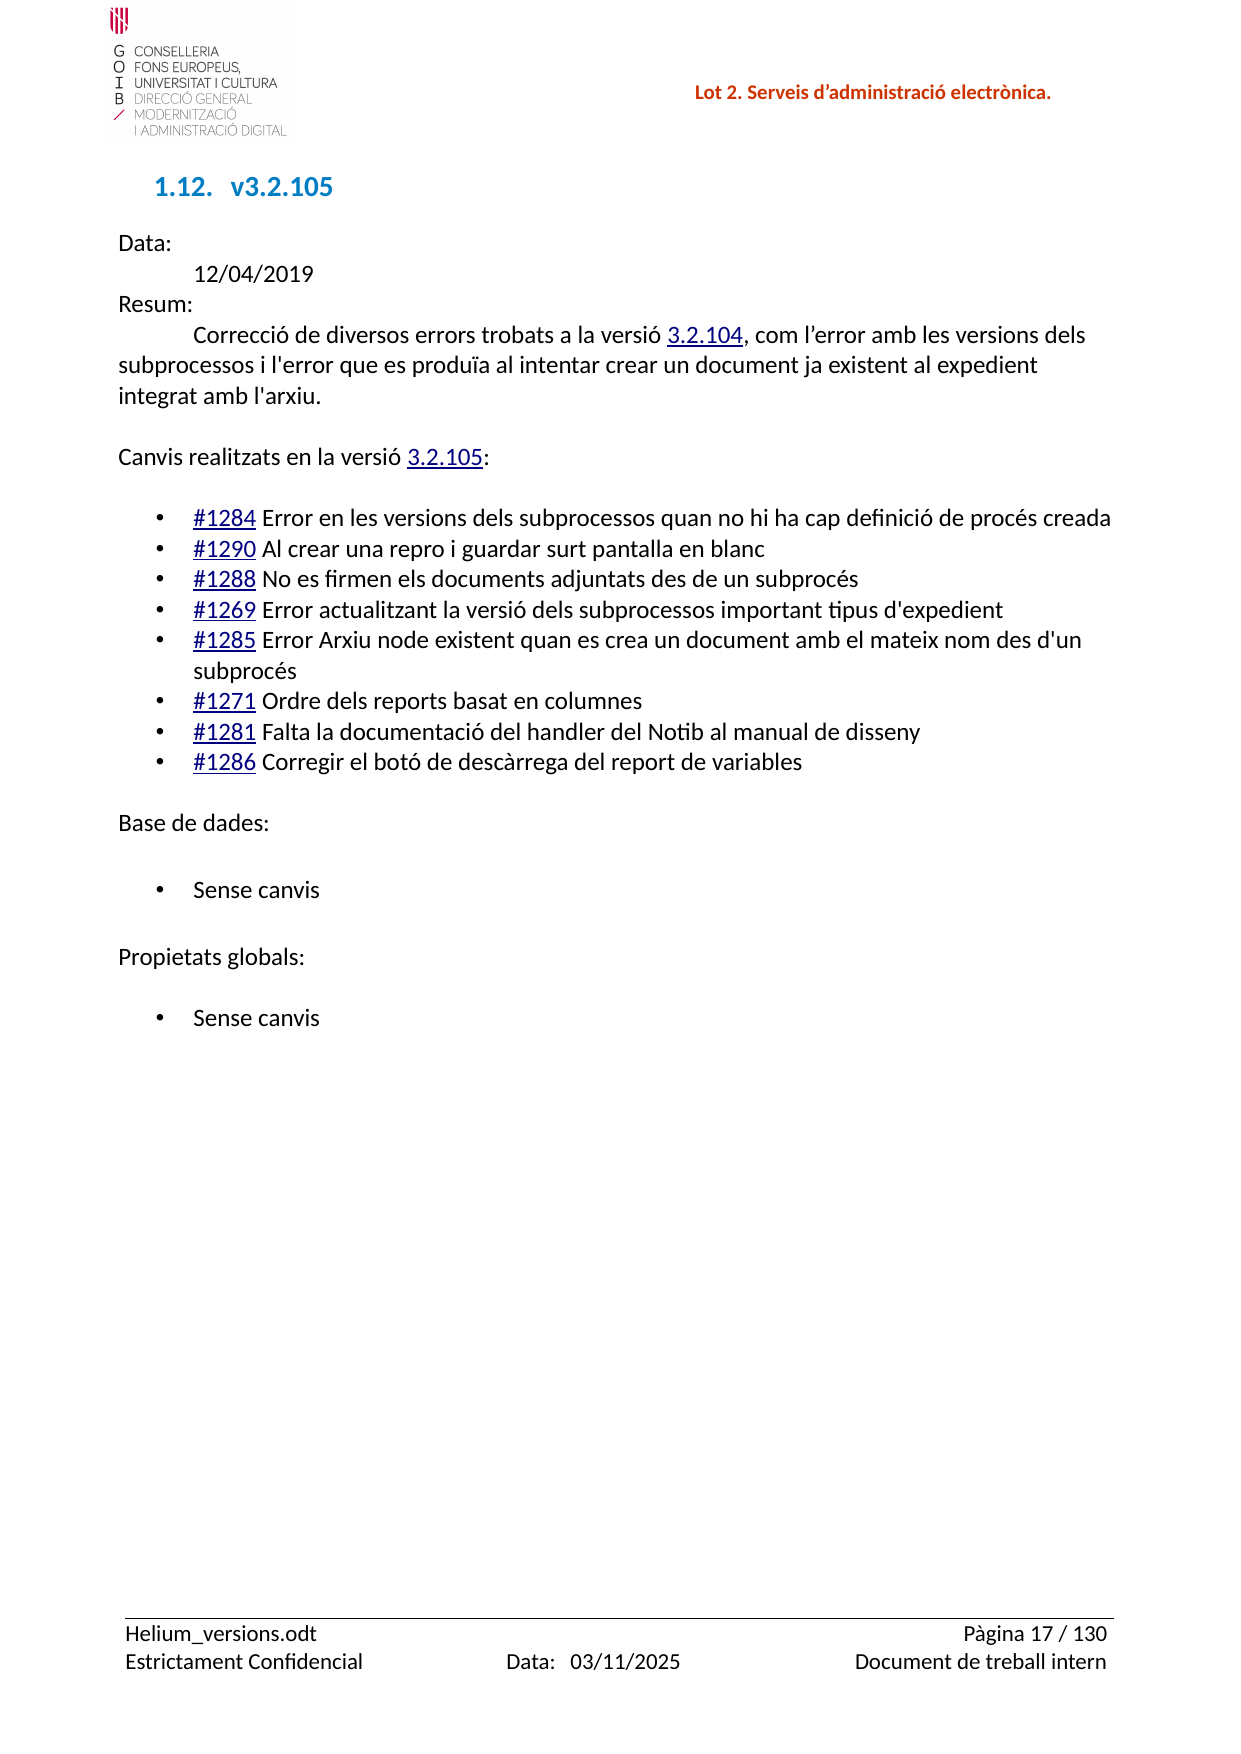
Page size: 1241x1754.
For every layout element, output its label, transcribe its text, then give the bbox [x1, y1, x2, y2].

list #1285 Error Arxiu node existent quan es crea un document amb el mateix nom des d'un subprocés [156, 624, 1122, 685]
list #1284 Error en les versions dels subprocessos quan no hi ha cap definició de procés creada [156, 502, 1122, 533]
picture [100, 0, 297, 144]
list #1271 Ordre dels reports basat en columnes [156, 685, 1122, 716]
list Sense canvis [156, 1002, 1122, 1033]
text Data: [118, 228, 1122, 258]
subtitle v3.2.105 [153, 168, 1122, 204]
list #1286 Corregir el botó de descàrrega del report de variables [156, 746, 1122, 777]
text Correcció de diversos errors trobats a la versió 3.2.104, com l’error amb les versions dels subprocessos i l'error que es produïa al intentar crear un document ja existent al expedient integrat amb l'arxiu. [118, 319, 1122, 411]
list #1288 No es firmen els documents adjuntats des de un subprocés [156, 563, 1122, 594]
text Base de dades: [118, 807, 1122, 838]
text 12/04/2019 [118, 258, 1122, 289]
list #1290 Al crear una repro i guardar surt pantalla en blanc [156, 533, 1122, 563]
list #1281 Falta la documentació del handler del Notib al manual de disseny [156, 716, 1122, 746]
text Propietats globals: [118, 941, 1122, 972]
list Sense canvis [156, 874, 1122, 905]
list #1269 Error actualitzant la versió dels subprocessos important tipus d'expedient [156, 594, 1122, 624]
text Canvis realitzats en la versió 3.2.105: [118, 441, 1122, 472]
text Resum: [118, 289, 1122, 319]
